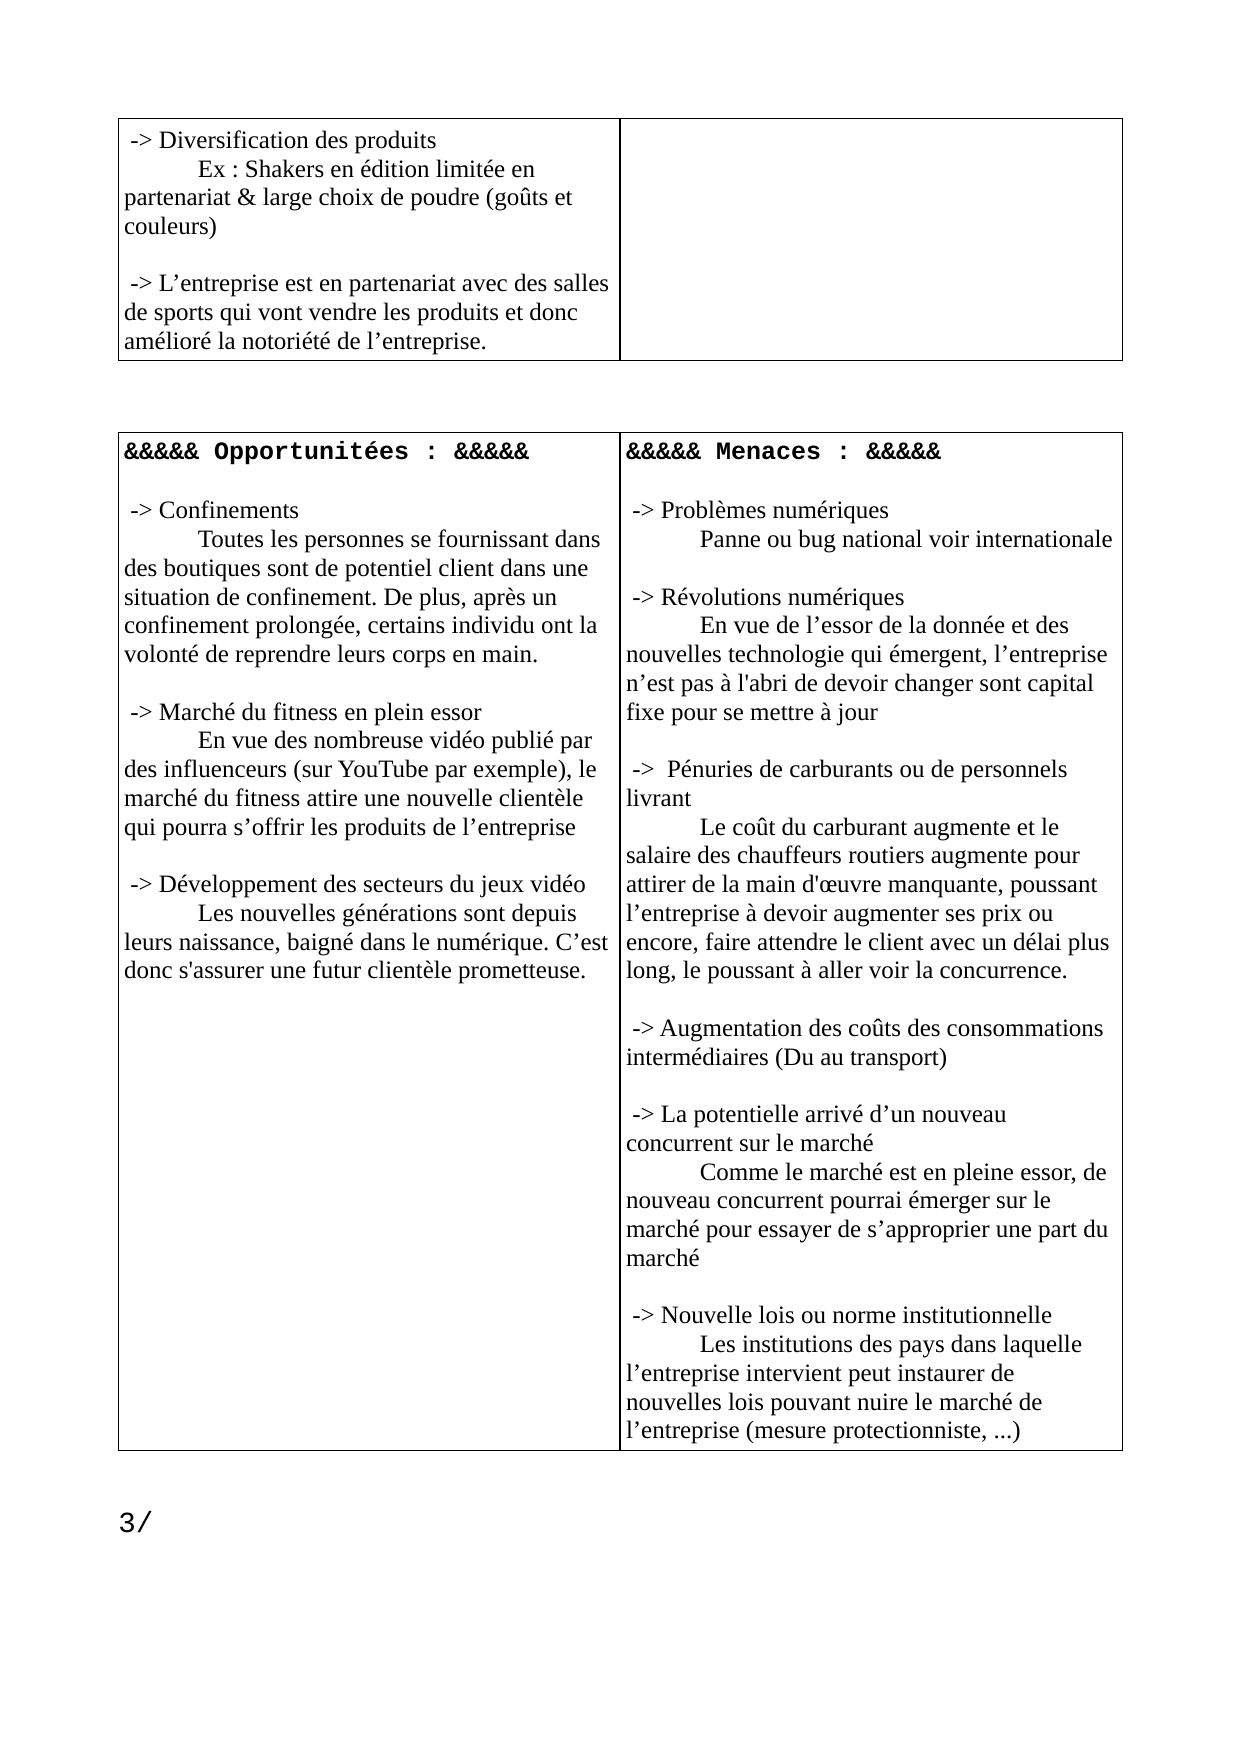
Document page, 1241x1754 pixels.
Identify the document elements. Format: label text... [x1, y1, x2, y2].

table_header &&&&& Menaces : &&&&& -> Problèmes numériques Panne ou bug national voir internationale -> Révolutions numériques En vue de l’essor de la donnée et des nouvelles technologie qui émergent, l’entreprise n’est pas à l'abri de devoir changer sont capital fixe pour se mettre à jour -> Pénuries de carburants ou de personnels livrant Le coût du carburant augmente et le salaire des chauffeurs routiers augmente pour attirer de la main d'œuvre manquante, poussant l’entreprise à devoir augmenter ses prix ou encore, faire attendre le client avec un délai plus long, le poussant à aller voir la concurrence. -> Augmentation des coûts des consommations intermédiaires (Du au transport) -> La potentielle arrivé d’un nouveau concurrent sur le marché Comme le marché est en pleine essor, de nouveau concurrent pourrai émerger sur le marché pour essayer de s’approprier une part du marché -> Nouvelle lois ou norme institutionnelle Les institutions des pays dans laquelle l’entreprise intervient peut instaurer de nouvelles lois pouvant nuire le marché de l’entreprise (mesure protectionniste, ...) [621, 433, 1122, 1450]
table_header -> Diversification des produits Ex : Shakers en édition limitée en partenariat & large choix de poudre (goûts et couleurs) -> L’entreprise est en partenariat avec des salles de sports qui vont vendre les produits et donc amélioré la notoriété de l’entreprise. [119, 119, 619, 360]
text 3/ [118, 1509, 1122, 1542]
table_header [621, 119, 1122, 360]
table_header &&&&& Opportunitées : &&&&& -> Confinements Toutes les personnes se fournissant dans des boutiques sont de potentiel client dans une situation de confinement. De plus, après un confinement prolongée, certains individu ont la volonté de reprendre leurs corps en main. -> Marché du fitness en plein essor En vue des nombreuse vidéo publié par des influenceurs (sur YouTube par exemple), le marché du fitness attire une nouvelle clientèle qui pourra s’offrir les produits de l’entreprise -> Développement des secteurs du jeux vidéo Les nouvelles générations sont depuis leurs naissance, baigné dans le numérique. C’est donc s'assurer une futur clientèle prometteuse. [119, 433, 619, 1450]
